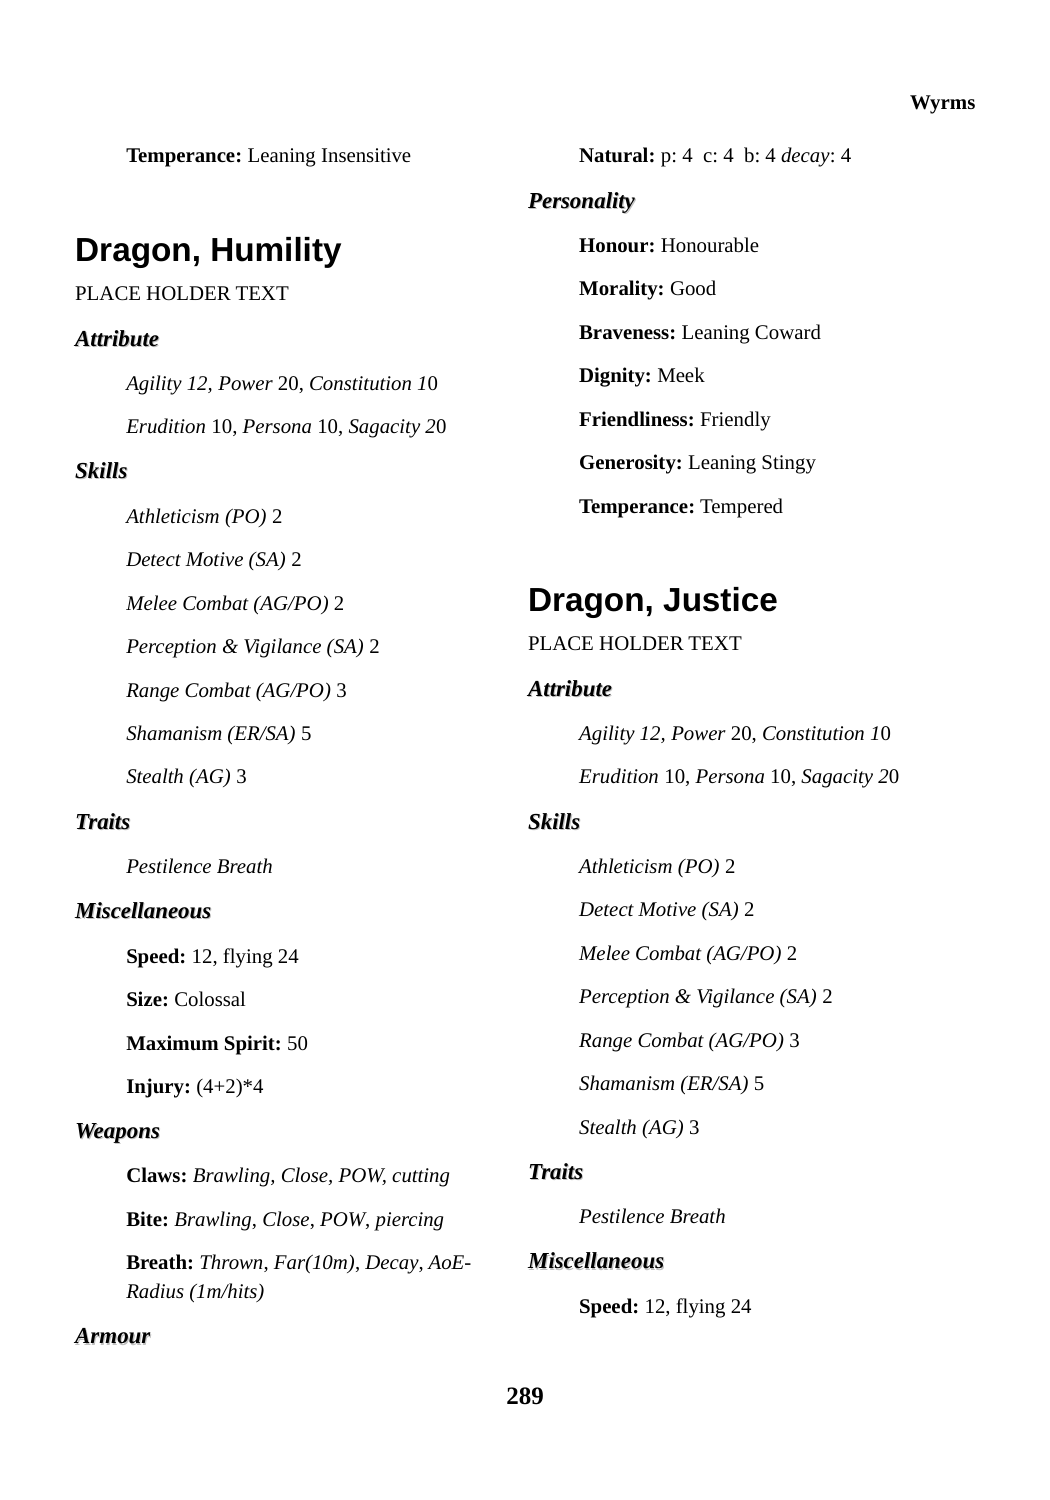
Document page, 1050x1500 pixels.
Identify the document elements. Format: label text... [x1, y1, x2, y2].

text Erudition 10, Persona 10, Sagacity 20 [126, 414, 522, 438]
text Athleticism (PO) 2 [579, 854, 975, 878]
subtitle Dragon, Justice [528, 580, 975, 619]
text Breath: Thrown, Far(10m), Decay, AoE-Radius (1m/hits) [126, 1250, 522, 1303]
text Speed: 12, flying 24 [126, 943, 522, 968]
text Temperance: Tempered [579, 493, 975, 518]
text Weapons [75, 1117, 522, 1144]
text Skills [75, 458, 522, 484]
text Melee Combat (AG/PO) 2 [126, 591, 522, 615]
text Perception & Vigilance (SA) 2 [126, 634, 522, 658]
text Shamanism (ER/SA) 5 [579, 1071, 975, 1095]
text Dignity: Meek [579, 363, 975, 387]
text Traits [75, 808, 522, 834]
text Bite: Brawling, Close, POW, piercing [126, 1207, 522, 1231]
subtitle Dragon, Humility [75, 230, 522, 269]
text Claws: Brawling, Close, POW, cutting [126, 1163, 522, 1187]
text Skills [528, 808, 975, 834]
text Maximum Spirit: 50 [126, 1030, 522, 1054]
text Attribute [75, 324, 522, 351]
text Stealth (AG) 3 [579, 1114, 975, 1139]
text Agility 12, Power 20, Constitution 10 [579, 721, 975, 745]
text Stealth (AG) 3 [126, 764, 522, 788]
text Personality [528, 187, 975, 213]
text PLACE HOLDER TEXT [75, 281, 522, 305]
text Range Combat (AG/PO) 3 [579, 1028, 975, 1052]
text Honour: Honourable [579, 233, 975, 257]
text Natural: p: 4 c: 4 b: 4 decay: 4 [579, 143, 975, 167]
text Generosity: Leaning Stingy [579, 450, 975, 474]
text Agility 12, Power 20, Constitution 10 [126, 371, 522, 395]
text Detect Motive (SA) 2 [126, 547, 522, 571]
text Detect Motive (SA) 2 [579, 897, 975, 921]
text Pestilence Breath [126, 854, 522, 878]
text Shamanism (ER/SA) 5 [126, 721, 522, 745]
text Miscellaneous [75, 897, 522, 924]
text Armour [75, 1323, 522, 1349]
text Friendliness: Friendly [579, 407, 975, 431]
text Melee Combat (AG/PO) 2 [579, 941, 975, 965]
text PLACE HOLDER TEXT [528, 631, 975, 655]
text Perception & Vigilance (SA) 2 [579, 984, 975, 1008]
text Traits [528, 1158, 975, 1184]
text Erudition 10, Persona 10, Sagacity 20 [579, 764, 975, 788]
text Speed: 12, flying 24 [579, 1294, 975, 1318]
text Injury: (4+2)*4 [126, 1074, 522, 1098]
text Athleticism (PO) 2 [126, 504, 522, 528]
text Attribute [528, 675, 975, 701]
text Range Combat (AG/PO) 3 [126, 677, 522, 702]
text Braveness: Leaning Coward [579, 320, 975, 344]
text Miscellaneous [528, 1248, 975, 1274]
text Temperance: Leaning Insensitive [126, 143, 522, 167]
text Size: Colossal [126, 987, 522, 1011]
text Morality: Good [579, 276, 975, 300]
text Pestilence Breath [579, 1204, 975, 1228]
